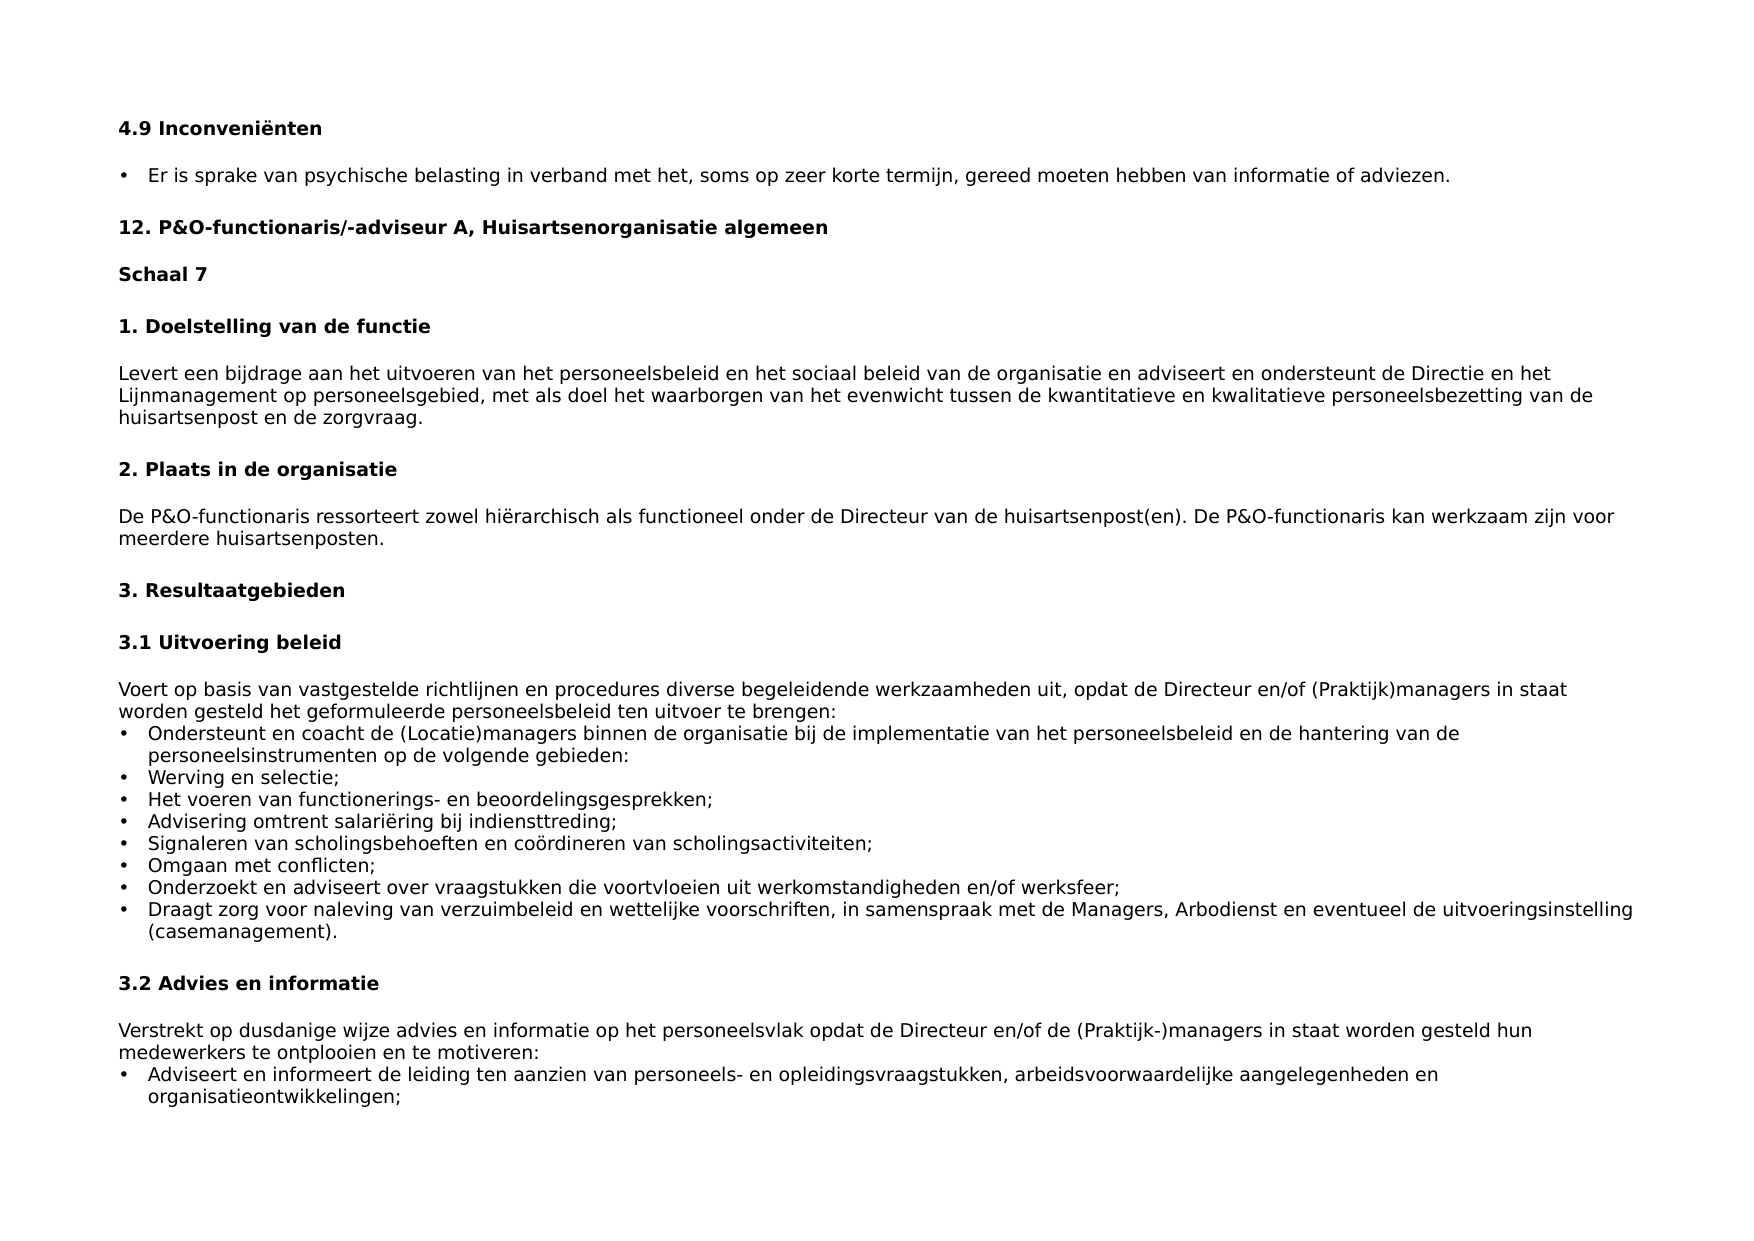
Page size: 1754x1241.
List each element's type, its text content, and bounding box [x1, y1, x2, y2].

subtitle 3. Resultaatgebieden [118, 580, 1636, 602]
text Schaal 7 [118, 264, 1636, 286]
text Levert een bijdrage aan het uitvoeren van het personeelsbeleid en het sociaal beleid van de organisatie en adviseert en ondersteunt de Directie en het Lijnmanagement op personeelsgebied, met als doel het waarborgen van het evenwicht tussen de kwantitatieve en kwalitatieve personeelsbezetting van de huisartsenpost en de zorgvraag. [118, 363, 1636, 429]
subtitle 12. P&O-functionaris/-adviseur A, Huisartsenorganisatie algemeen [118, 217, 1636, 239]
subtitle 3.1 Uitvoering beleid [118, 632, 1636, 654]
text • Onderzoekt en adviseert over vraagstukken die voortvloeien uit werkomstandigheden en/of werksfeer; [118, 877, 1636, 899]
text • Omgaan met conflicten; [118, 855, 1636, 877]
text Voert op basis van vastgestelde richtlijnen en procedures diverse begeleidende werkzaamheden uit, opdat de Directeur en/of (Praktijk)managers in staat worden gesteld het geformuleerde personeelsbeleid ten uitvoer te brengen: [118, 679, 1636, 723]
text • Signaleren van scholingsbehoeften en coördineren van scholingsactiviteiten; [118, 833, 1636, 855]
text • Werving en selectie; [118, 767, 1636, 789]
subtitle 2. Plaats in de organisatie [118, 459, 1636, 481]
text De P&O-functionaris ressorteert zowel hiërarchisch als functioneel onder de Directeur van de huisartsenpost(en). De P&O-functionaris kan werkzaam zijn voor meerdere huisartsenposten. [118, 506, 1636, 550]
subtitle 4.9 Inconveniënten [118, 118, 1636, 140]
text • Advisering omtrent salariëring bij indiensttreding; [118, 811, 1636, 833]
text • Er is sprake van psychische belasting in verband met het, soms op zeer korte termijn, gereed moeten hebben van informatie of adviezen. [118, 165, 1636, 187]
text • Het voeren van functionerings- en beoordelingsgesprekken; [118, 789, 1636, 811]
text Verstrekt op dusdanige wijze advies en informatie op het personeelsvlak opdat de Directeur en/of de (Praktijk-)managers in staat worden gesteld hun medewerkers te ontplooien en te motiveren: [118, 1019, 1636, 1063]
text • Ondersteunt en coacht de (Locatie)managers binnen de organisatie bij de implementatie van het personeelsbeleid en de hantering van de personeelsinstrumenten op de volgende gebieden: [118, 723, 1636, 767]
subtitle 3.2 Advies en informatie [118, 973, 1636, 994]
subtitle 1. Doelstelling van de functie [118, 316, 1636, 338]
text • Draagt zorg voor naleving van verzuimbeleid en wettelijke voorschriften, in samenspraak met de Managers, Arbodienst en eventueel de uitvoeringsinstelling (casemanagement). [118, 899, 1636, 943]
text • Adviseert en informeert de leiding ten aanzien van personeels- en opleidingsvraagstukken, arbeidsvoorwaardelijke aangelegenheden en organisatieontwikkelingen; [118, 1063, 1636, 1107]
